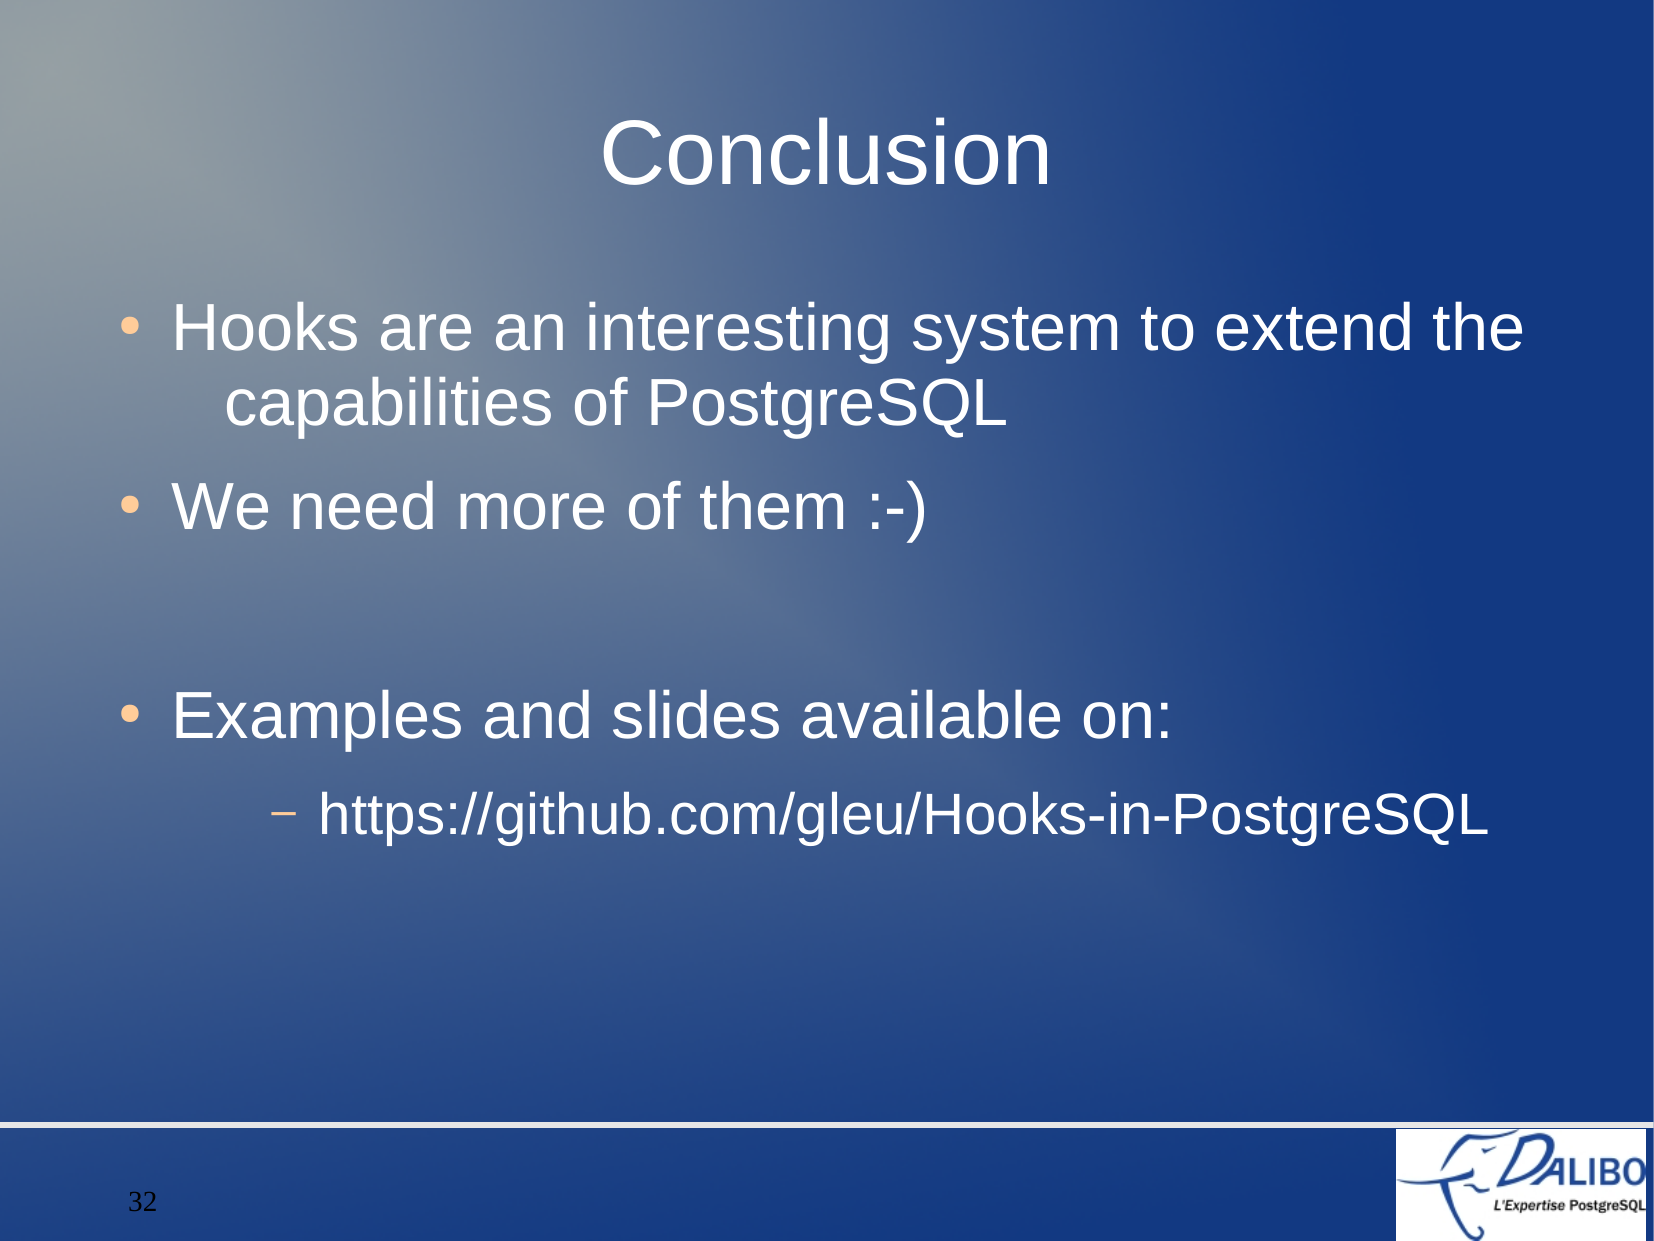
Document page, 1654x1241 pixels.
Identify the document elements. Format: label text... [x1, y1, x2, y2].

title Conclusion [82, 49, 1571, 257]
picture [0, 1128, 1654, 1241]
list Hooks are an interesting system to extend the capabilities of PostgreSQL We need more of them :-) Examples and slides available on: https://github.com/gleu/Hooks-in-PostgreSQL [82, 290, 1571, 1109]
picture [0, 0, 1654, 1122]
